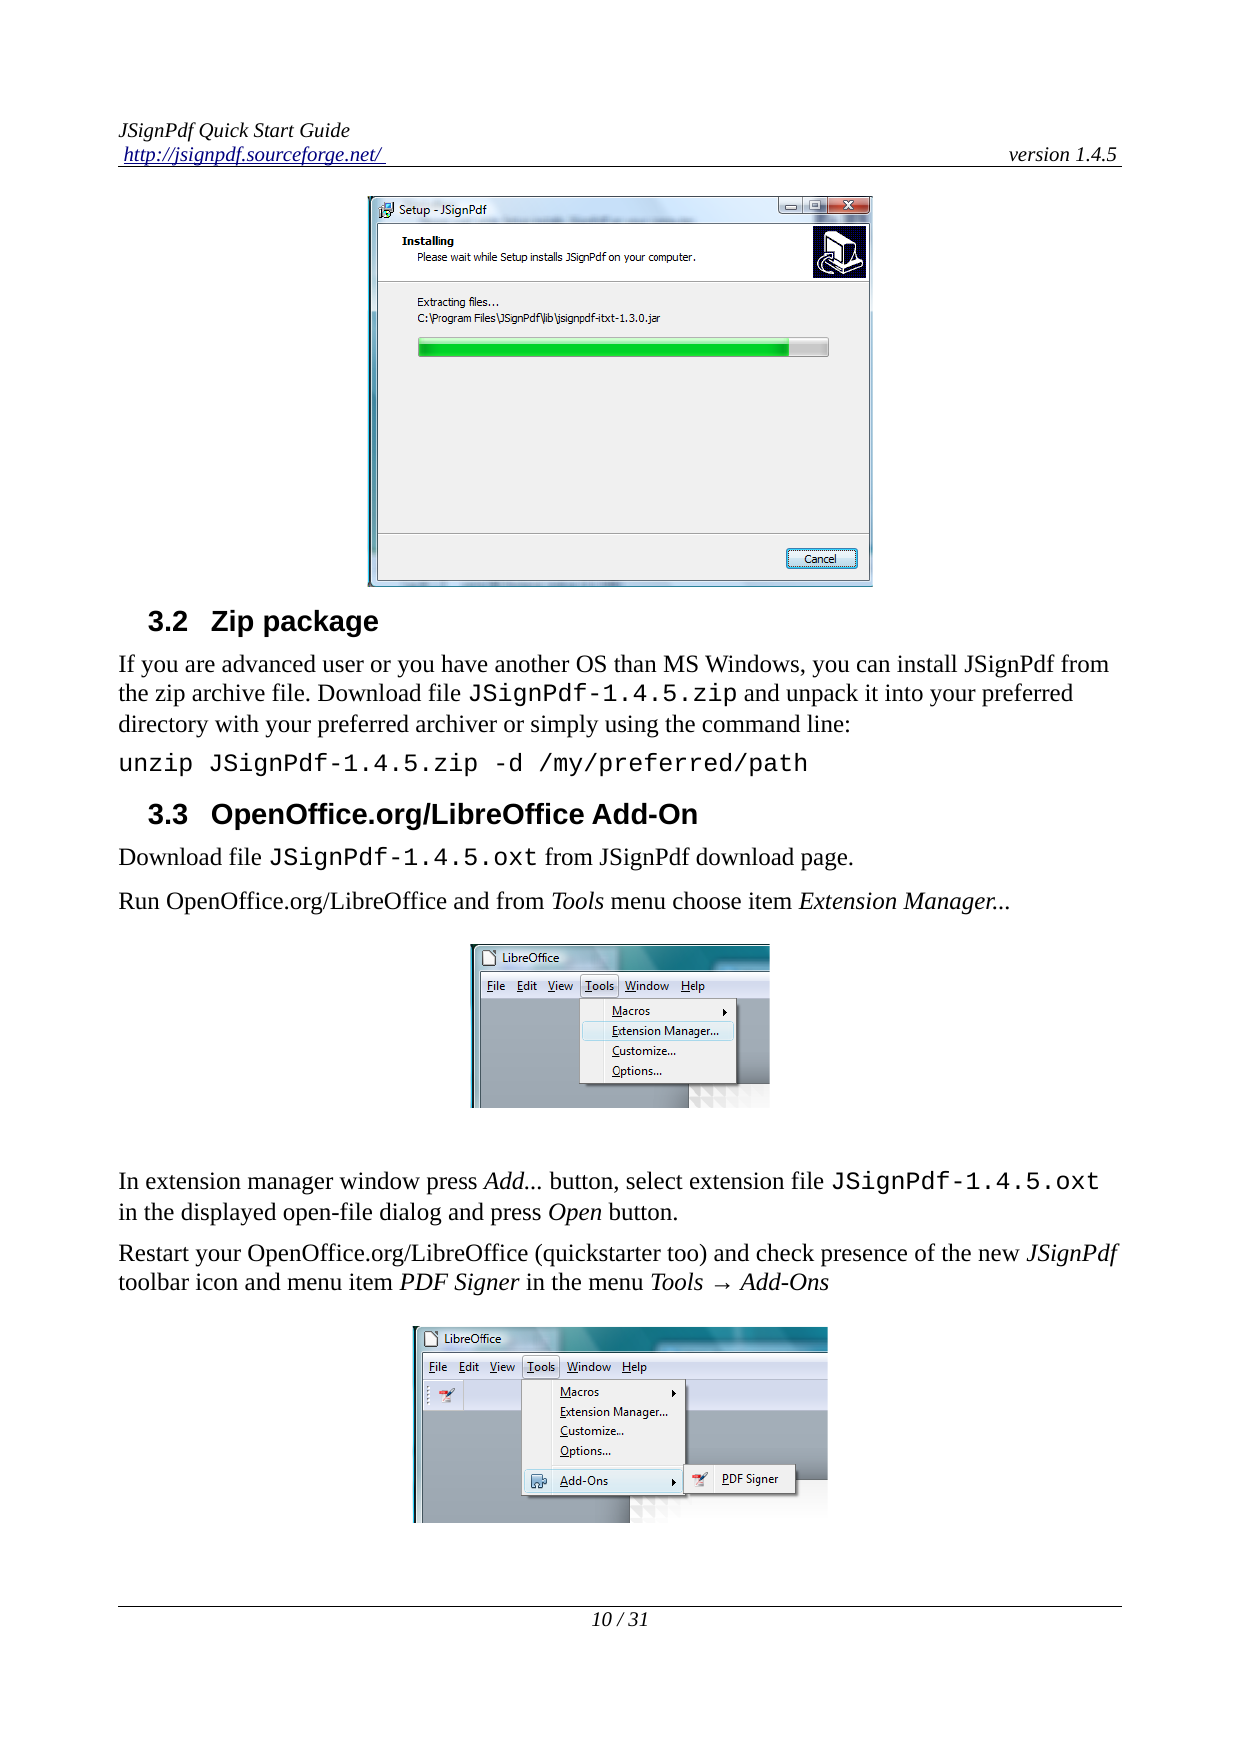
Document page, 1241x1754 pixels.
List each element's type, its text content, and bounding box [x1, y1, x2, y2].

text If you are advanced user or you have another OS than MS Windows, you can install JSignPdf from the zip archive file. Download file JSignPdf-1.4.5.zip and unpack it into your preferred directory with your preferred archiver or simply using the command line: [118, 649, 1122, 738]
text unzip JSignPdf-1.4.5.zip -d /my/preferred/path [118, 750, 1122, 779]
text Download file JSignPdf-1.4.5.oxt from JSignPdf download page. [118, 842, 1122, 873]
picture [367, 196, 873, 587]
text Run OpenOffice.org/LibreOffice and from Tools menu choose item Extension Manager... [118, 886, 1122, 914]
subtitle Zip package [148, 587, 1116, 638]
picture [412, 1326, 828, 1523]
text Restart your OpenOffice.org/LibreOffice (quickstarter too) and check presence of the new JSignPdf toolbar icon and menu item PDF Signer in the menu Tools → Add-Ons [118, 1238, 1122, 1296]
text In extension manager window press Add... button, select extension file JSignPdf-1.4.5.oxt in the displayed open-file dialog and press Open button. [118, 1166, 1122, 1226]
picture [470, 944, 770, 1108]
subtitle OpenOffice.org/LibreOffice Add-On [148, 797, 1116, 831]
